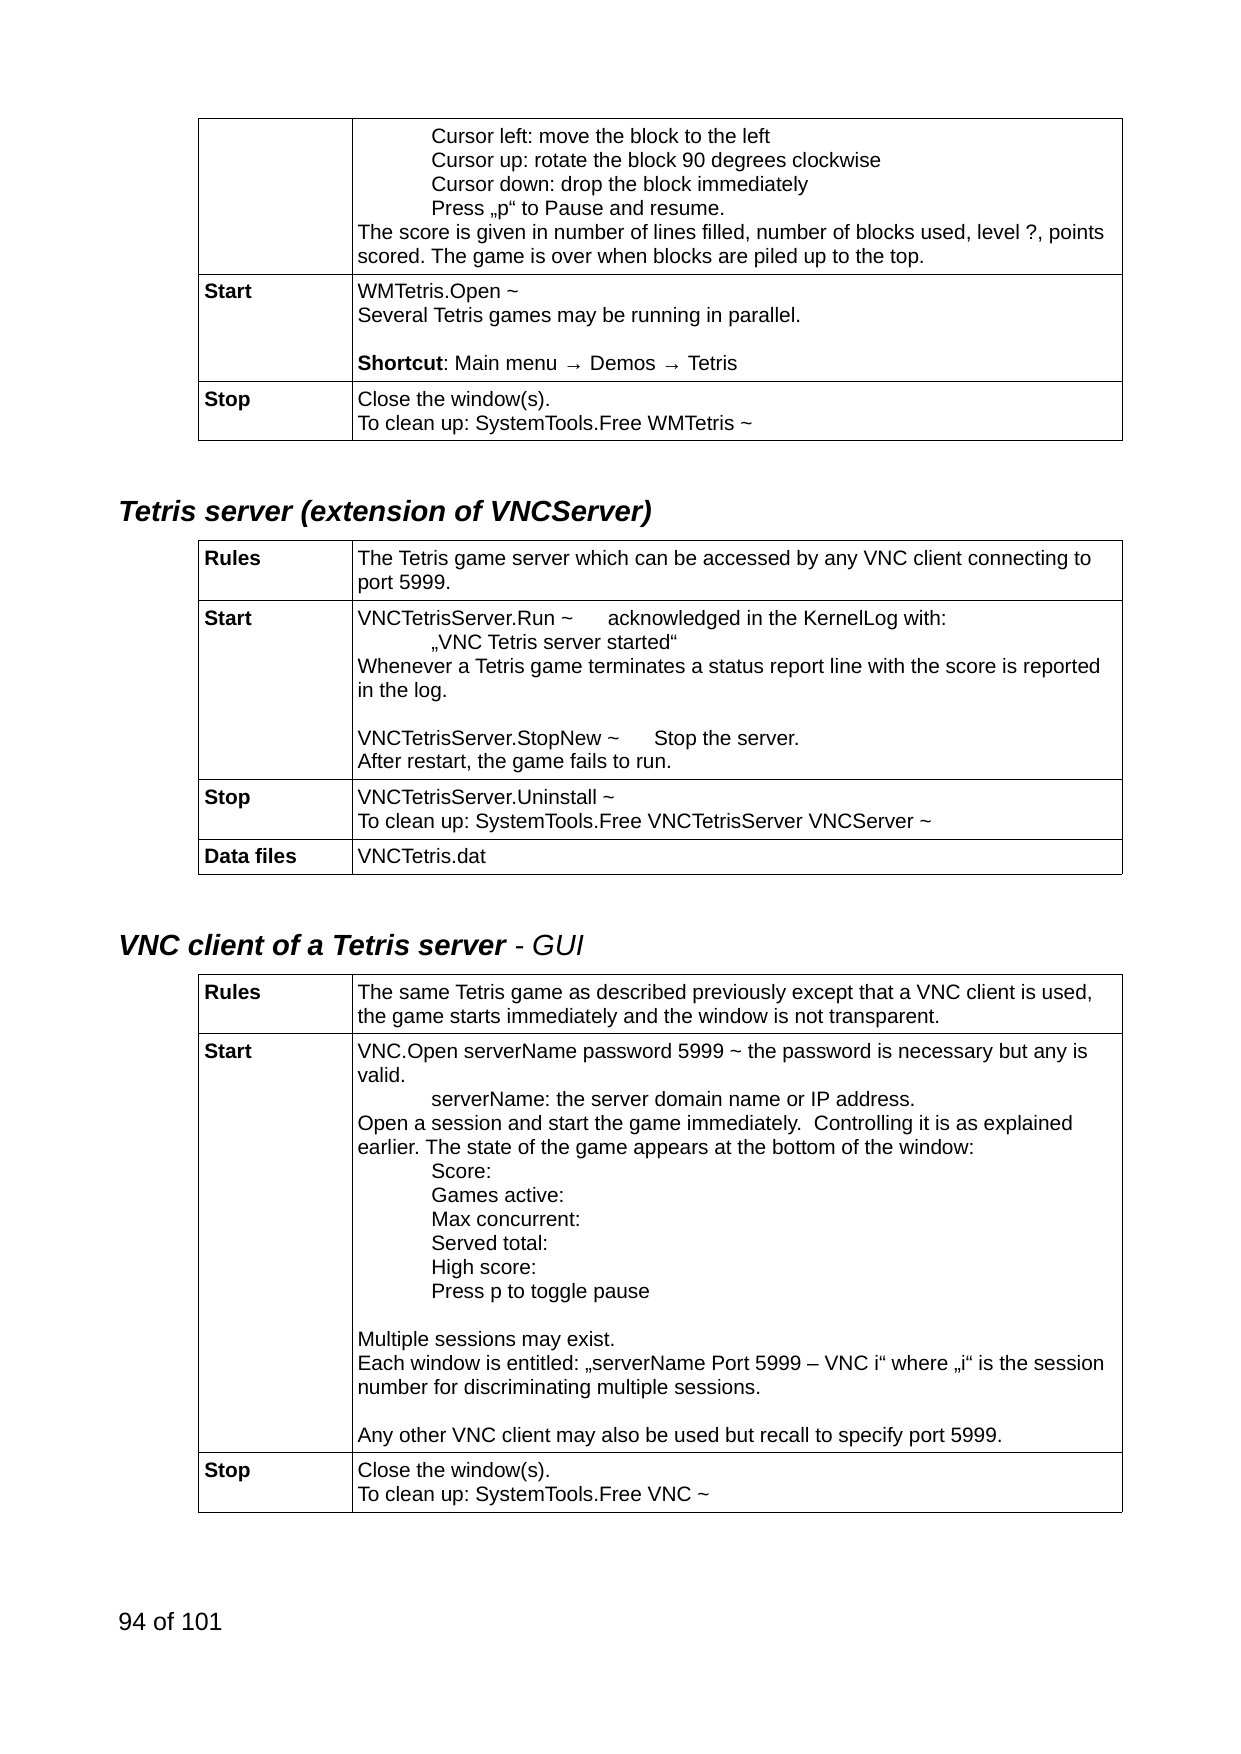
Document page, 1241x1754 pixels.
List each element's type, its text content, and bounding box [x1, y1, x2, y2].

subtitle VNC client of a Tetris server - GUI [118, 928, 1122, 961]
table_cell Close the window(s). To clean up: SystemTools.Free WMTetris ~ [353, 382, 1122, 440]
table_cell Data files [199, 840, 352, 874]
table_cell Stop [199, 1453, 352, 1512]
table_cell Stop [199, 780, 352, 838]
table_header The same Tetris game as described previously except that a VNC client is used, the game starts immediately and the window is not transparent. [353, 975, 1122, 1033]
subtitle Tetris server (extension of VNCServer) [118, 494, 1122, 528]
table_header [199, 119, 352, 273]
table_header The Tetris game server which can be accessed by any VNC client connecting to port 5999. [353, 541, 1122, 600]
table_cell VNC.Open serverName password 5999 ~ the password is necessary but any is valid. serverName: the server domain name or IP address. Open a session and start the game immediately. Controlling it is as explained earlier. The state of the game appears at the bottom of the window: Score: Games active: Max concurrent: Served total: High score: Press p to toggle pause Multiple sessions may exist. Each window is entitled: „serverName Port 5999 – VNC i“ where „i“ is the session number for discriminating multiple sessions. Any other VNC client may also be used but recall to specify port 5999. [353, 1034, 1122, 1452]
table_header Cursor left: move the block to the left Cursor up: rotate the block 90 degrees clockwise Cursor down: drop the block immediately Press „p“ to Pause and resume. The score is given in number of lines filled, number of blocks used, level ?, points scored. The game is over when blocks are piled up to the top. [353, 119, 1122, 273]
table_header Rules [199, 541, 352, 600]
table_cell Start [199, 1034, 352, 1452]
table_cell Start [199, 601, 352, 779]
table_cell WMTetris.Open ~ Several Tetris games may be running in parallel. Shortcut: Main menu → Demos → Tetris [353, 275, 1122, 381]
table_cell Close the window(s). To clean up: SystemTools.Free VNC ~ [353, 1453, 1122, 1512]
table_cell Start [199, 275, 352, 381]
table_cell VNCTetrisServer.Run ~ acknowledged in the KernelLog with: „VNC Tetris server started“ Whenever a Tetris game terminates a status report line with the score is reported in the log. VNCTetrisServer.StopNew ~ Stop the server. After restart, the game fails to run. [353, 601, 1122, 779]
table_header Rules [199, 975, 352, 1033]
table_cell Stop [199, 382, 352, 440]
table_cell VNCTetris.dat [353, 840, 1122, 874]
table_cell VNCTetrisServer.Uninstall ~ To clean up: SystemTools.Free VNCTetrisServer VNCServer ~ [353, 780, 1122, 838]
